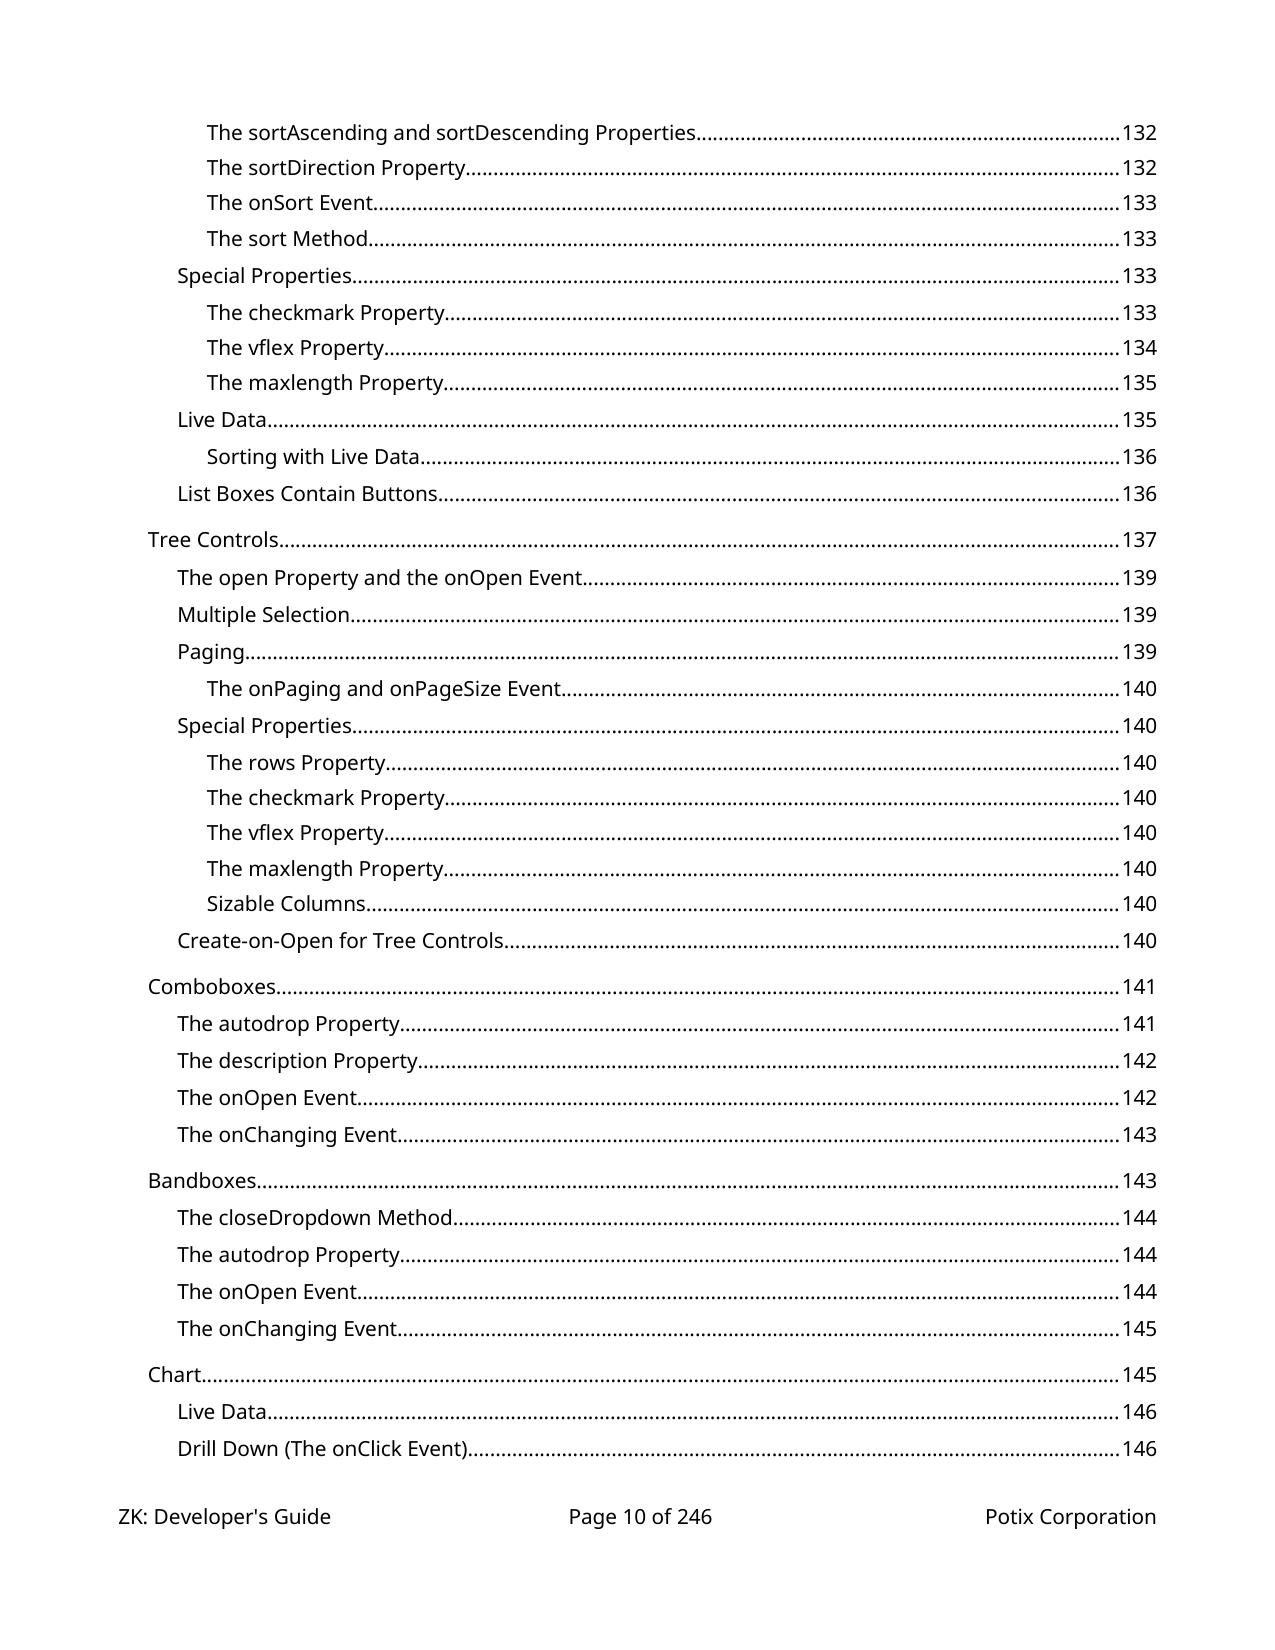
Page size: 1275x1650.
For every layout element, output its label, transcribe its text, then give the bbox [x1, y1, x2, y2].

text Bandboxes 143 [148, 1166, 1157, 1194]
text Comboboxes 141 [148, 972, 1157, 1000]
text Create-on-Open for Tree Controls 140 [177, 926, 1157, 954]
text The autodrop Property 141 [177, 1009, 1157, 1037]
text Live Data 146 [177, 1397, 1157, 1426]
text List Boxes Contain Buttons 136 [177, 479, 1157, 508]
text The autodrop Property 144 [177, 1240, 1157, 1268]
text The rows Property 140 [207, 748, 1157, 776]
text The vflex Property 134 [207, 333, 1157, 361]
text The closeDropdown Method 144 [177, 1203, 1157, 1231]
text Special Properties 140 [177, 711, 1157, 739]
text The onOpen Event 144 [177, 1277, 1157, 1306]
text The onPaging and onPageSize Event 140 [207, 674, 1157, 702]
text The maxlength Property 140 [207, 854, 1157, 882]
text Multiple Selection 139 [177, 600, 1157, 628]
text The checkmark Property 140 [207, 783, 1157, 811]
text The checkmark Property 133 [207, 298, 1157, 326]
text The onOpen Event 142 [177, 1083, 1157, 1111]
text Live Data 135 [177, 405, 1157, 434]
text The description Property 142 [177, 1046, 1157, 1074]
text Chart 145 [148, 1360, 1157, 1389]
text Sizable Columns 140 [207, 889, 1157, 917]
text Paging 139 [177, 637, 1157, 665]
text The onChanging Event 145 [177, 1314, 1157, 1343]
text Special Properties 133 [177, 261, 1157, 289]
text The sort Method 133 [207, 224, 1157, 252]
text The open Property and the onOpen Event 139 [177, 563, 1157, 591]
text The sortAscending and sortDescending Properties 132 [207, 118, 1157, 146]
text The onChanging Event 143 [177, 1120, 1157, 1148]
text The onSort Event 133 [207, 188, 1157, 217]
text The vflex Property 140 [207, 818, 1157, 847]
text The sortDirection Property 132 [207, 153, 1157, 182]
text The maxlength Property 135 [207, 368, 1157, 397]
text Sorting with Live Data 136 [207, 442, 1157, 471]
text Drill Down (The onClick Event) 146 [177, 1434, 1157, 1463]
text Tree Controls 137 [148, 526, 1157, 554]
